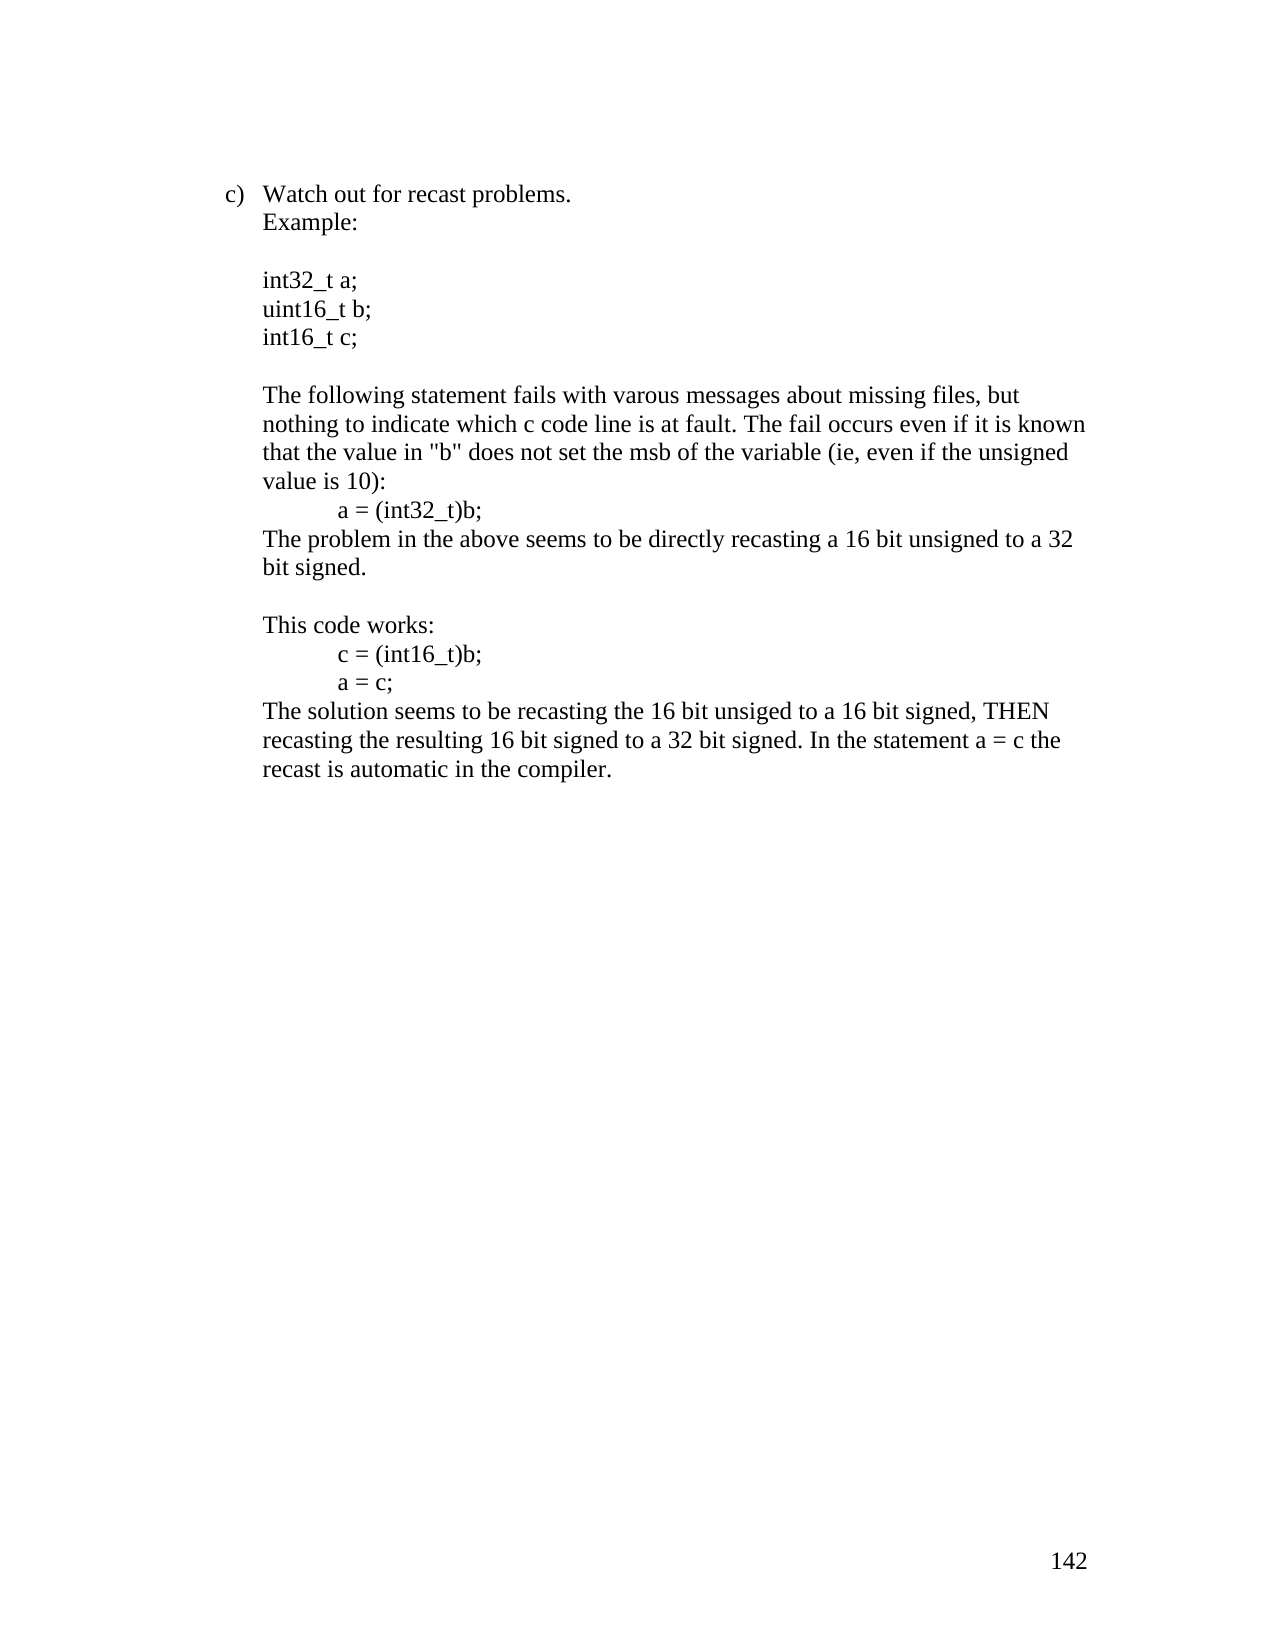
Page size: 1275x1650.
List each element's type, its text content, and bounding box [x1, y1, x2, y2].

text The solution seems to be recasting the 16 bit unsiged to a 16 bit signed, THEN recasting the resulting 16 bit signed to a 32 bit signed. In the statement a = c the recast is automatic in the compiler. [262, 696, 1087, 782]
text a = c; [337, 667, 1087, 696]
text a = (int32_t)b; [337, 495, 1087, 524]
text The problem in the above seems to be directly recasting a 16 bit unsigned to a 32 bit signed. [262, 524, 1087, 581]
text uint16_t b; [262, 294, 1087, 322]
text This code works: [262, 610, 1087, 639]
text c = (int16_t)b; [337, 639, 1087, 667]
list Watch out for recast problems. [225, 179, 1087, 207]
text int32_t a; [262, 265, 1087, 294]
text int16_t c; [262, 322, 1087, 351]
text Example: [262, 207, 1087, 236]
text The following statement fails with varous messages about missing files, but nothing to indicate which c code line is at fault. The fail occurs even if it is known that the value in "b" does not set the msb of the variable (ie, even if the unsigned value is 10): [262, 380, 1087, 495]
